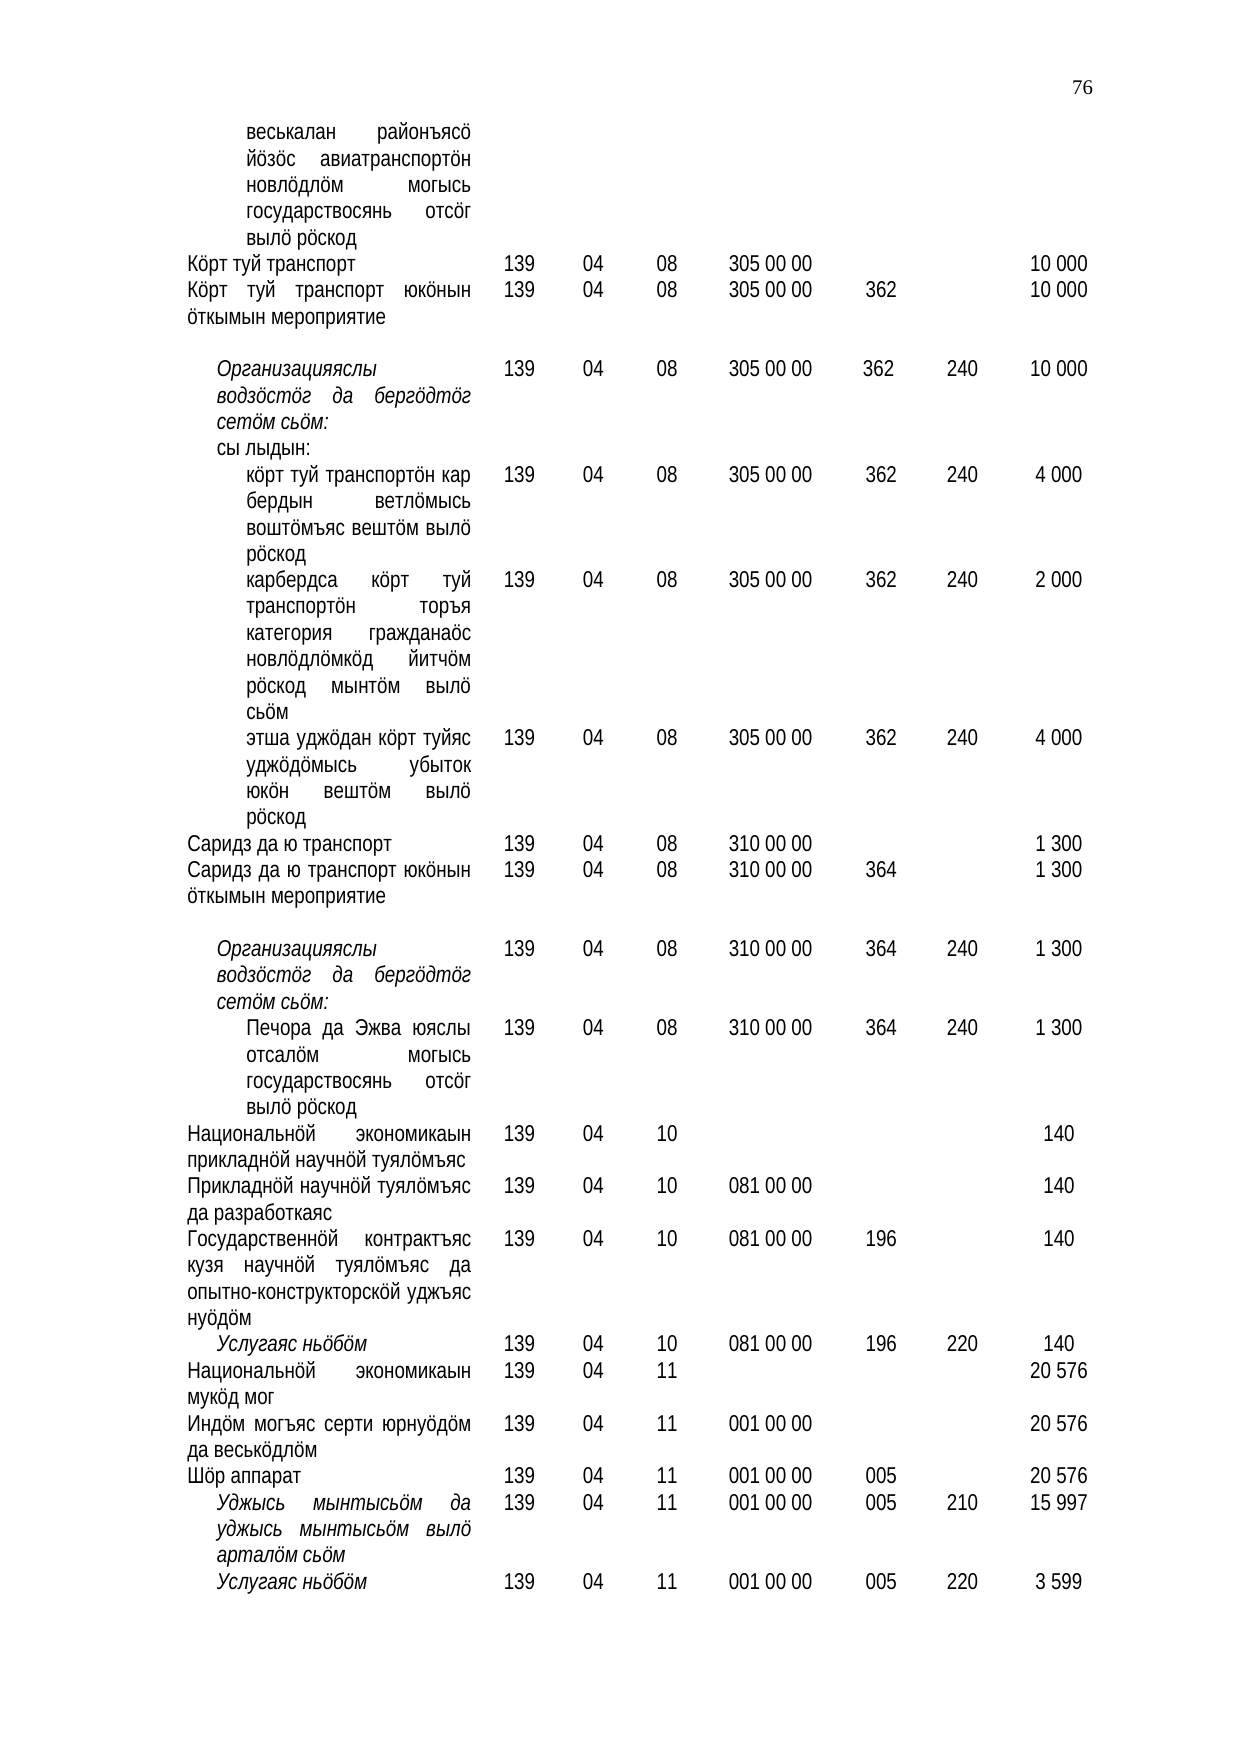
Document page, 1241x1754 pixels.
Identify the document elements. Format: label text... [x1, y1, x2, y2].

table_cell 139 [482, 830, 556, 856]
table_cell 3 599 [999, 1568, 1118, 1594]
table_cell 364 [837, 935, 925, 1014]
table_cell 04 [556, 830, 630, 856]
table_cell [630, 329, 704, 355]
table_cell 139 [482, 856, 556, 909]
table_cell [1118, 1568, 1163, 1594]
table_cell [925, 276, 999, 329]
table_cell 081 00 00 [704, 1225, 837, 1330]
table_cell 11 [630, 1462, 704, 1488]
table_cell 04 [556, 856, 630, 909]
table_cell 04 [556, 1225, 630, 1330]
table_cell [482, 909, 556, 935]
table_cell [1118, 935, 1163, 1014]
table_cell 08 [630, 935, 704, 1014]
table_cell 362 [837, 355, 925, 434]
table_cell сы лыдын: [176, 434, 482, 461]
table_cell [482, 118, 556, 250]
table_cell [1118, 1462, 1163, 1488]
table_cell [1118, 724, 1163, 830]
table_cell Индöм могъяс серти юрнуöдöм да веськöдлöм [176, 1410, 482, 1462]
table_cell [1118, 566, 1163, 724]
table_cell 10 000 [999, 276, 1118, 329]
table_cell [1118, 434, 1163, 461]
table_cell 10 [630, 1330, 704, 1357]
table_cell 140 [999, 1225, 1118, 1330]
table_cell 001 00 00 [704, 1568, 837, 1594]
table_cell 139 [482, 1172, 556, 1225]
table_cell 08 [630, 276, 704, 329]
table_cell Уджысь мынтысьöм да уджысь мынтысьöм вылö арталöм сьöм [176, 1489, 482, 1568]
table_cell 04 [556, 355, 630, 434]
table_cell 04 [556, 1172, 630, 1225]
table_cell 20 576 [999, 1462, 1118, 1488]
table_cell [925, 909, 999, 935]
table_cell 04 [556, 1489, 630, 1568]
table_cell [925, 1120, 999, 1172]
table_cell Саридз да ю транспорт юкöнын öткымын мероприятие [176, 856, 482, 909]
table_cell карбердса кöрт туй транспортöн торъя категория гражданаöс новлöдлöмкöд йитчöм рöскод мынтöм вылö сьöм [176, 566, 482, 724]
table_cell [704, 909, 837, 935]
table_cell 11 [630, 1410, 704, 1462]
table_cell 005 [837, 1489, 925, 1568]
table_cell 240 [925, 724, 999, 830]
table_cell [837, 434, 925, 461]
table_cell [482, 329, 556, 355]
table_cell 005 [837, 1462, 925, 1488]
table_cell [1118, 856, 1163, 909]
table_cell 11 [630, 1357, 704, 1409]
table_cell 362 [837, 461, 925, 566]
table_cell Национальнöй экономикаын прикладнöй научнöй туялöмъяс [176, 1120, 482, 1172]
table_cell [837, 329, 925, 355]
table_cell 1 300 [999, 935, 1118, 1014]
table_cell 240 [925, 355, 999, 434]
table_cell Услугаяс ньöбöм [176, 1330, 482, 1357]
table_cell 139 [482, 1225, 556, 1330]
table_cell Организацияяслы водзöстöг да бергöдтöг сетöм сьöм: [176, 935, 482, 1014]
table_cell [1118, 1014, 1163, 1119]
table_cell 139 [482, 355, 556, 434]
table_cell [837, 1357, 925, 1409]
table_cell [704, 118, 837, 250]
table_cell 196 [837, 1330, 925, 1357]
table_cell Саридз да ю транспорт [176, 830, 482, 856]
table_cell 305 00 00 [704, 566, 837, 724]
table_cell 04 [556, 1330, 630, 1357]
table_cell [1118, 909, 1163, 935]
table_cell веськалан районъясö йöзöс авиатранспортöн новлöдлöм могысь государствосянь отсöг вылö рöскод [176, 118, 482, 250]
table_cell 10 [630, 1120, 704, 1172]
table_cell 04 [556, 276, 630, 329]
table_cell [1118, 1357, 1163, 1409]
table_cell 139 [482, 1357, 556, 1409]
table_cell 196 [837, 1225, 925, 1330]
table_cell 140 [999, 1120, 1118, 1172]
table_cell 04 [556, 566, 630, 724]
table_cell 10 [630, 1172, 704, 1225]
table_cell 08 [630, 566, 704, 724]
table_cell [630, 909, 704, 935]
table_cell 08 [630, 830, 704, 856]
table_cell кöрт туй транспортöн кар бердын ветлöмысь воштöмъяс вештöм вылö рöскод [176, 461, 482, 566]
table_cell 08 [630, 856, 704, 909]
table_cell [837, 1410, 925, 1462]
table_cell [704, 329, 837, 355]
table_cell 08 [630, 461, 704, 566]
table_cell [482, 434, 556, 461]
table_cell [999, 909, 1118, 935]
table_cell [837, 1172, 925, 1225]
table_cell этша уджöдан кöрт туйяс уджöдöмысь убыток юкöн вештöм вылö рöскод [176, 724, 482, 830]
table_cell [630, 434, 704, 461]
table_cell [1118, 461, 1163, 566]
table_cell 4 000 [999, 461, 1118, 566]
table_cell 081 00 00 [704, 1172, 837, 1225]
table_cell [704, 1120, 837, 1172]
table_cell 08 [630, 355, 704, 434]
table_cell 139 [482, 461, 556, 566]
table_cell 139 [482, 566, 556, 724]
table_cell 04 [556, 1357, 630, 1409]
table_cell [176, 909, 482, 935]
table_cell 139 [482, 935, 556, 1014]
table_cell [176, 329, 482, 355]
table_cell Кöрт туй транспорт [176, 250, 482, 276]
table_cell [999, 118, 1118, 250]
table_cell [556, 434, 630, 461]
table_cell [925, 329, 999, 355]
table_cell 4 000 [999, 724, 1118, 830]
table_cell 139 [482, 250, 556, 276]
table_cell 08 [630, 1014, 704, 1119]
table_cell [556, 329, 630, 355]
table_cell 220 [925, 1330, 999, 1357]
table_cell [630, 118, 704, 250]
table_cell Шöр аппарат [176, 1462, 482, 1488]
table_cell Услугаяс ньöбöм [176, 1568, 482, 1594]
table_cell Прикладнöй научнöй туялöмъяс да разработкаяс [176, 1172, 482, 1225]
table_cell Организацияяслы водзöстöг да бергöдтöг сетöм сьöм: [176, 355, 482, 434]
table_cell 1 300 [999, 830, 1118, 856]
table_cell [1118, 1489, 1163, 1568]
table_cell 1 300 [999, 1014, 1118, 1119]
table_cell 081 00 00 [704, 1330, 837, 1357]
table_cell 005 [837, 1568, 925, 1594]
table_cell 362 [837, 724, 925, 830]
table_cell [1118, 355, 1163, 434]
table_cell 20 576 [999, 1410, 1118, 1462]
table_cell 305 00 00 [704, 461, 837, 566]
table_cell 04 [556, 935, 630, 1014]
table_cell 139 [482, 1120, 556, 1172]
table_cell 140 [999, 1172, 1118, 1225]
table_cell [1118, 329, 1163, 355]
table_cell [1118, 1225, 1163, 1330]
table_cell 04 [556, 250, 630, 276]
table_cell [837, 830, 925, 856]
table_cell 04 [556, 1568, 630, 1594]
table_cell 139 [482, 276, 556, 329]
table_cell Печора да Эжва юяслы отсалöм могысь государствосянь отсöг вылö рöскод [176, 1014, 482, 1119]
table_cell 10 000 [999, 355, 1118, 434]
table_cell 139 [482, 724, 556, 830]
table_cell [1118, 1410, 1163, 1462]
table_cell 04 [556, 1014, 630, 1119]
table_cell 310 00 00 [704, 1014, 837, 1119]
table_cell 240 [925, 1014, 999, 1119]
table_cell 10 [630, 1225, 704, 1330]
table_cell Национальнöй экономикаын мукöд мог [176, 1357, 482, 1409]
table_cell 364 [837, 1014, 925, 1119]
table_cell [925, 1357, 999, 1409]
table_cell 139 [482, 1410, 556, 1462]
table_cell Государственнöй контрактъяс кузя научнöй туялöмъяс да опытно-конструкторскöй уджъяс нуöдöм [176, 1225, 482, 1330]
table_cell 04 [556, 461, 630, 566]
table_cell 001 00 00 [704, 1410, 837, 1462]
table_cell 139 [482, 1014, 556, 1119]
table_cell 04 [556, 1410, 630, 1462]
table_cell [837, 250, 925, 276]
table_cell [1118, 1172, 1163, 1225]
table_cell 362 [837, 276, 925, 329]
table_cell [925, 856, 999, 909]
table_cell 140 [999, 1330, 1118, 1357]
table_cell 305 00 00 [704, 724, 837, 830]
table_cell [556, 909, 630, 935]
table_cell 240 [925, 935, 999, 1014]
table_cell [556, 118, 630, 250]
table_cell 2 000 [999, 566, 1118, 724]
table_cell 240 [925, 461, 999, 566]
table_cell 04 [556, 1120, 630, 1172]
table_cell [837, 118, 925, 250]
table_cell 220 [925, 1568, 999, 1594]
table_cell [1118, 1330, 1163, 1357]
table_cell 20 576 [999, 1357, 1118, 1409]
table_cell 1 300 [999, 856, 1118, 909]
table_cell Кöрт туй транспорт юкöнын öткымын мероприятие [176, 276, 482, 329]
table_cell 04 [556, 1462, 630, 1488]
table_cell [1118, 118, 1163, 250]
table_cell 139 [482, 1489, 556, 1568]
table_cell 210 [925, 1489, 999, 1568]
table_cell 139 [482, 1330, 556, 1357]
table_cell [925, 250, 999, 276]
table_cell [999, 434, 1118, 461]
table_cell 310 00 00 [704, 935, 837, 1014]
table_cell 001 00 00 [704, 1489, 837, 1568]
table_cell 001 00 00 [704, 1462, 837, 1488]
table_cell [1118, 1120, 1163, 1172]
table_cell [925, 118, 999, 250]
table_cell 240 [925, 566, 999, 724]
table_cell [704, 1357, 837, 1409]
table_cell [1118, 830, 1163, 856]
table_cell 310 00 00 [704, 830, 837, 856]
table_cell 362 [837, 566, 925, 724]
table_cell [925, 1410, 999, 1462]
table_cell [925, 1462, 999, 1488]
table_cell [925, 1172, 999, 1225]
table_cell 04 [556, 724, 630, 830]
table_cell 08 [630, 724, 704, 830]
table_cell [704, 434, 837, 461]
table_cell 364 [837, 856, 925, 909]
table_cell [925, 1225, 999, 1330]
table_cell 10 000 [999, 250, 1118, 276]
table_cell 139 [482, 1568, 556, 1594]
table_cell [999, 329, 1118, 355]
table_cell 08 [630, 250, 704, 276]
table_cell 15 997 [999, 1489, 1118, 1568]
table_cell 305 00 00 [704, 355, 837, 434]
table_cell [925, 434, 999, 461]
table_cell [837, 909, 925, 935]
table_cell [837, 1120, 925, 1172]
table_cell [1118, 276, 1163, 329]
table_cell [925, 830, 999, 856]
table_cell 139 [482, 1462, 556, 1488]
table_cell 310 00 00 [704, 856, 837, 909]
table_cell 11 [630, 1489, 704, 1568]
table_cell [1118, 250, 1163, 276]
table_cell 305 00 00 [704, 276, 837, 329]
table_cell 11 [630, 1568, 704, 1594]
table_cell 305 00 00 [704, 250, 837, 276]
